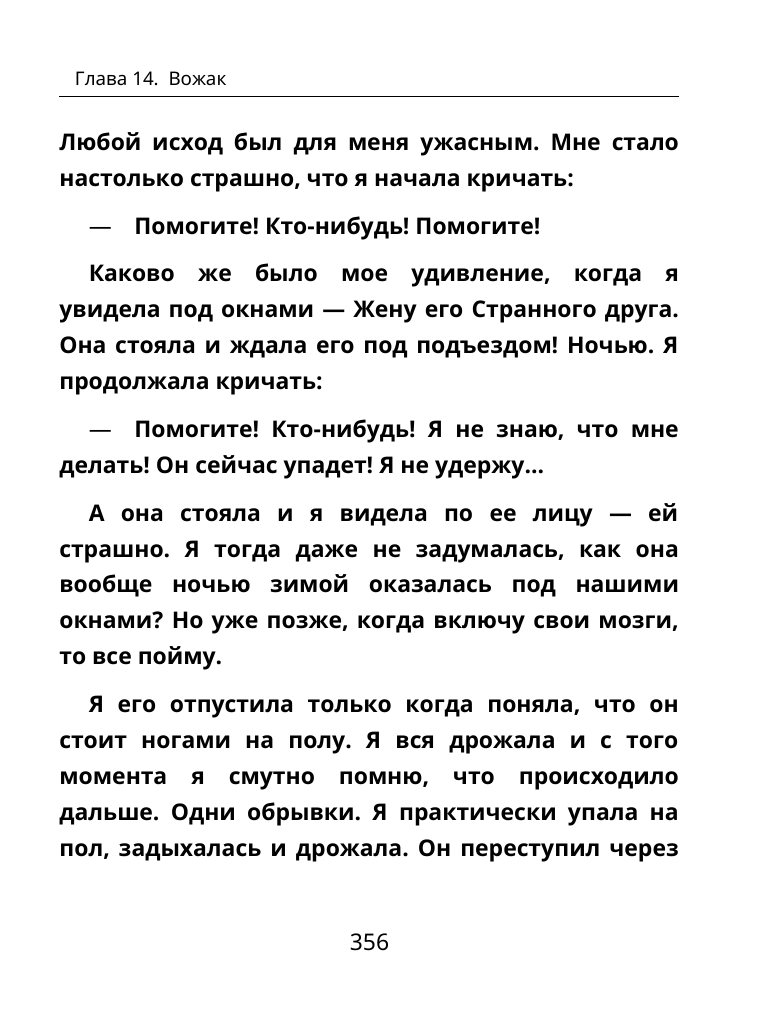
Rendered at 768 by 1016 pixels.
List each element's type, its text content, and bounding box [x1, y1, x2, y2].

list Помогите! Кто-нибудь! Помогите! [59, 210, 679, 241]
text Каково же было мое удивление, когда я увидела под окнами — Жену его Странного друга. Она стояла и ждала его под подъездом! Ночью. Я продолжала кричать: [59, 257, 679, 396]
list Помогите! Кто-нибудь! Я не знаю, что мне делать! Он сейчас упадет! Я не удержу... [59, 413, 679, 480]
text А она стояла и я видела по ее лицу — ей страшно. Я тогда даже не задумалась, как она вообще ночью зимой оказалась под нашими окнами? Но уже позже, когда включу свои мозги, то все пойму. [59, 497, 679, 672]
text Я его отпустила только когда поняла, что он стоит ногами на полу. Я вся дрожала и с того момента я смутно помню, что происходило дальше. Одни обрывки. Я практически упала на пол, задыхалась и дрожала. Он переступил через [59, 688, 679, 863]
text Любой исход был для меня ужасным. Мне стало настолько страшно, что я начала кричать: [59, 126, 679, 193]
